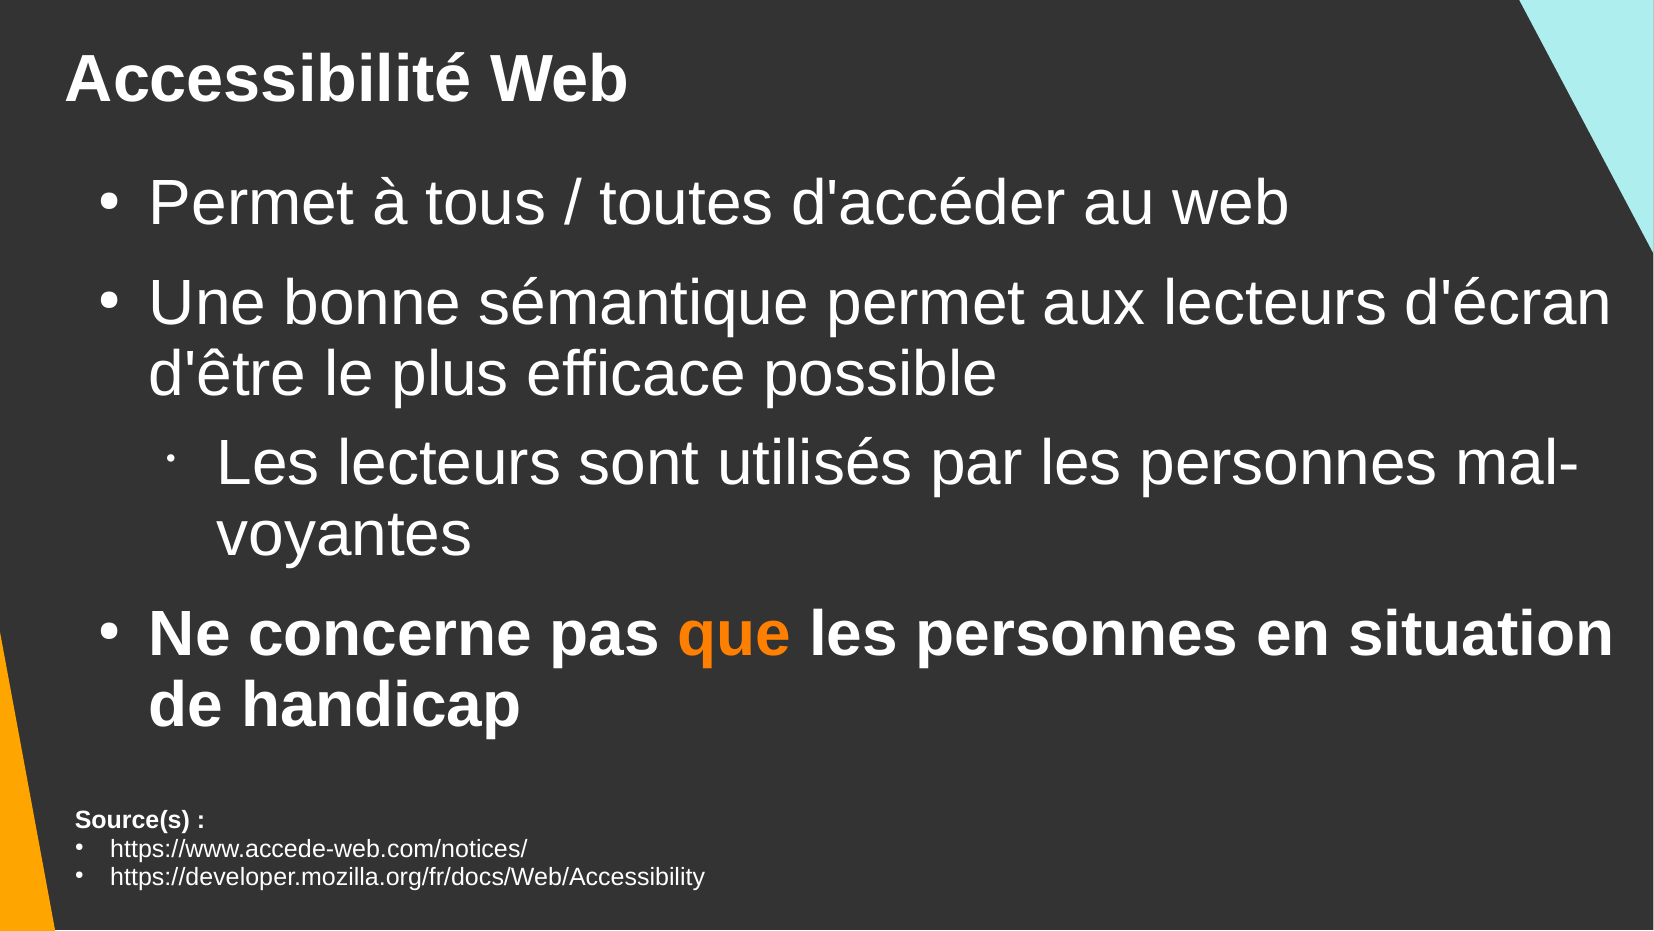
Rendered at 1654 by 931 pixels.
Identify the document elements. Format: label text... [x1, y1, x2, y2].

text_box [1519, 0, 1654, 255]
text_box Source(s) : https://www.accede-web.com/notices/ https://developer.mozilla.org/fr/docs/Web/Accessibility [60, 798, 1546, 898]
text_box [0, 631, 56, 931]
title Accessibilité Web [64, 40, 1553, 118]
list Permet à tous / toutes d'accéder au web Une bonne sémantique permet aux lecteurs d'écran d'être le plus efficace possible Les lecteurs sont utilisés par les personnes mal-voyantes Ne concerne pas que les personnes en situation de handicap [80, 166, 1635, 745]
